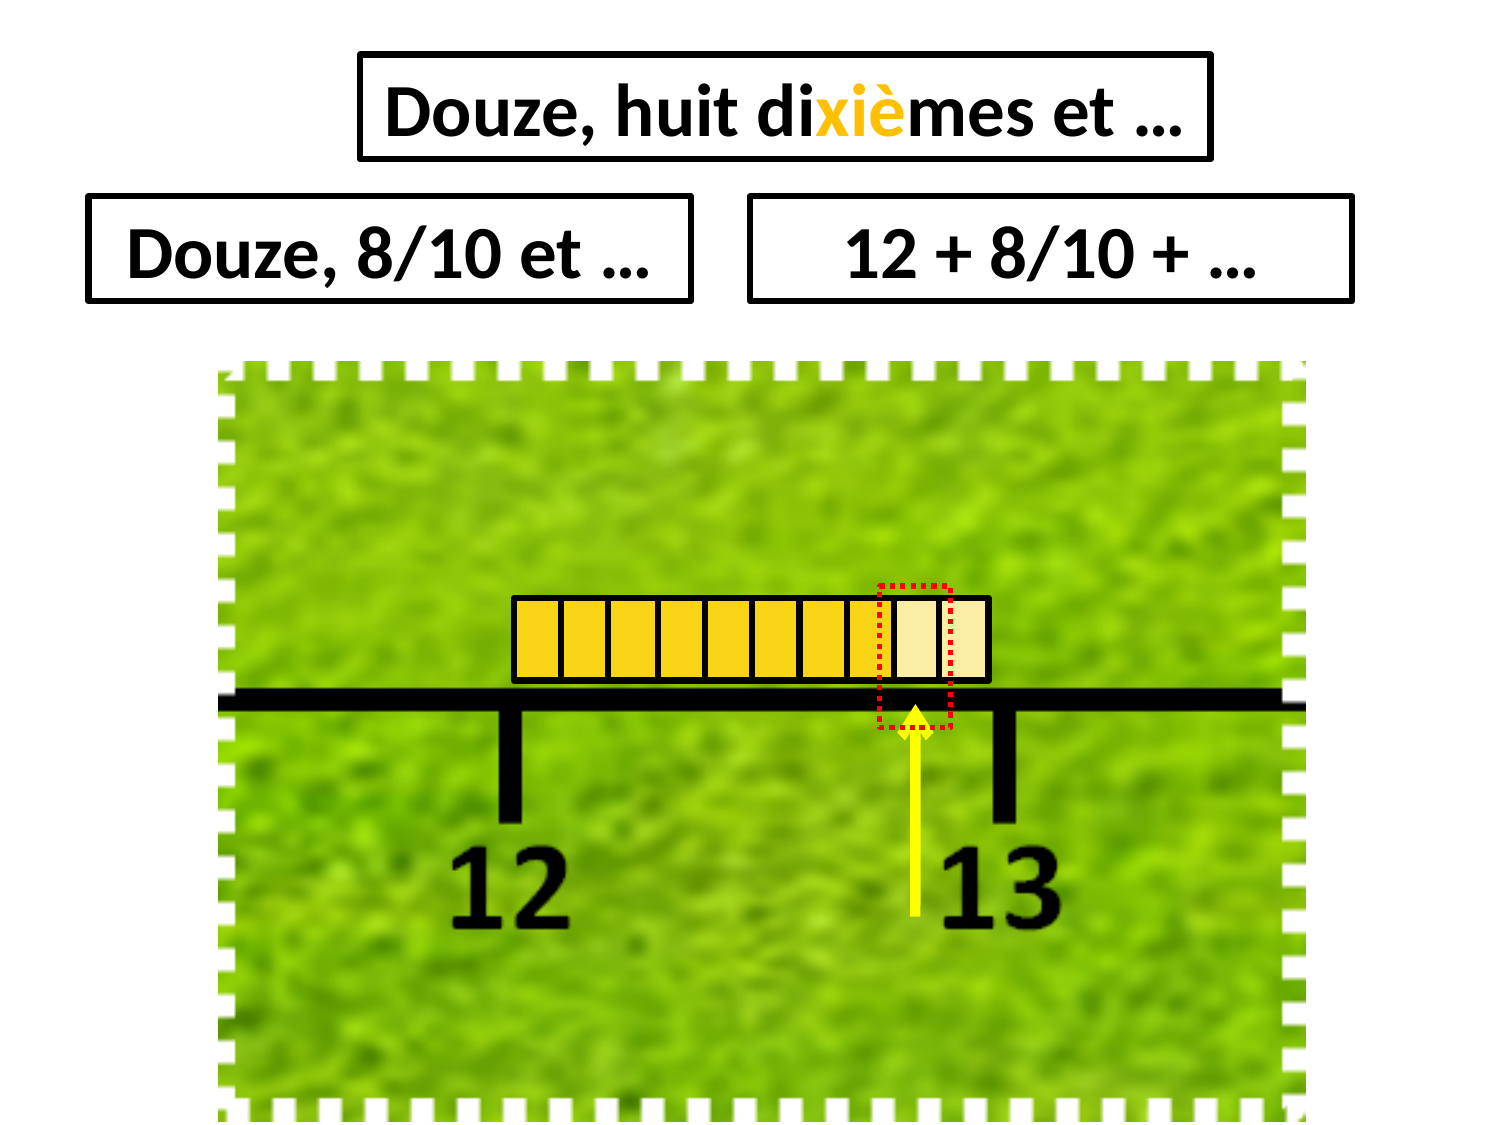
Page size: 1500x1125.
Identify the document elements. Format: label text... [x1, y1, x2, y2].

text_box 12 + 8/10 + … [750, 196, 1353, 302]
picture [218, 361, 1306, 1122]
text_box Douze, 8/10 et … [88, 196, 691, 302]
text_box [513, 597, 989, 681]
text_box Douze, huit dixièmes et … [360, 54, 1211, 160]
